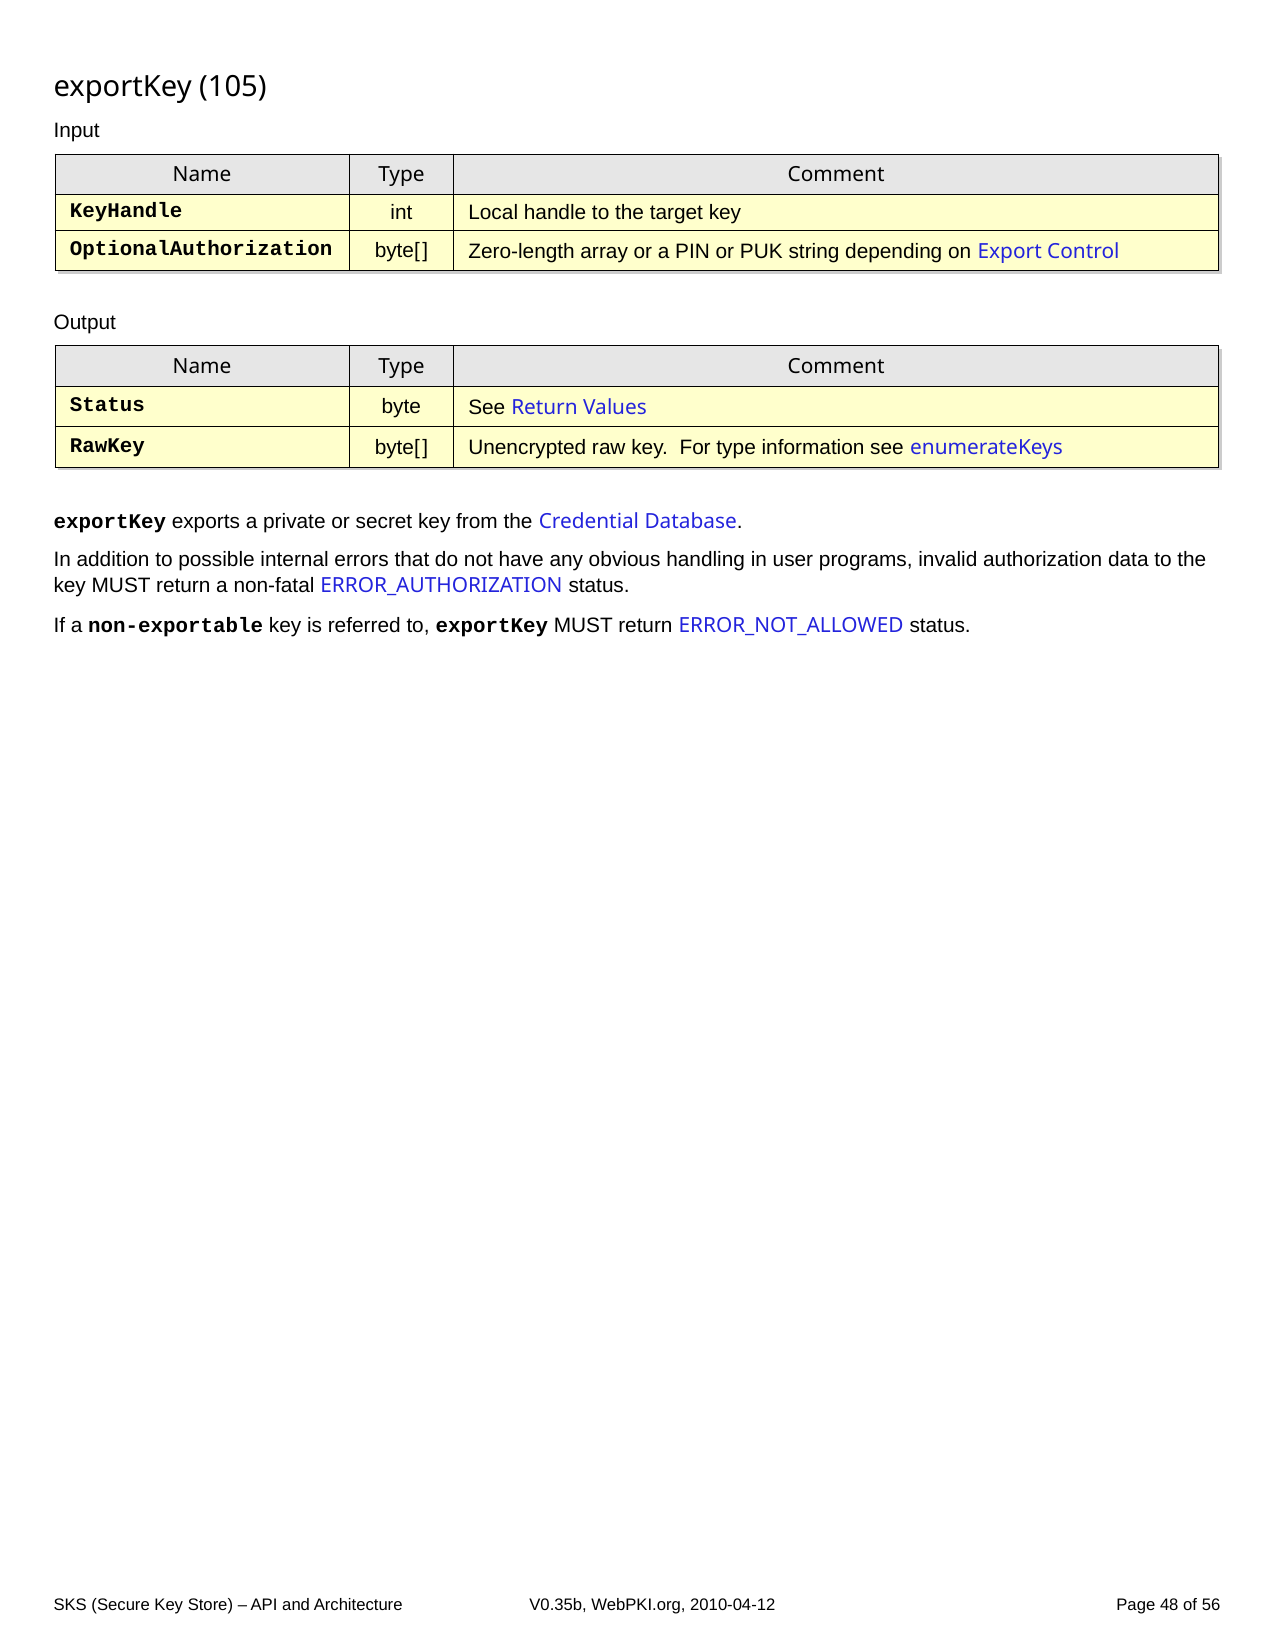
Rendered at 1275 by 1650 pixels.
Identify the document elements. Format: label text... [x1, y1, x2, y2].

table_header Name [56, 155, 349, 194]
table_cell KeyHandle [56, 195, 349, 230]
text In addition to possible internal errors that do not have any obvious handling in user programs, invalid authorization data to the key MUST return a non-fatal ERROR_AUTHORIZATION status. [53, 546, 1221, 599]
table_header Name [56, 346, 349, 386]
table_header Type [350, 155, 453, 194]
subtitle exportKey (105) [53, 66, 1221, 105]
table_cell byte⁮[ ] [350, 427, 453, 467]
table_cell Status [56, 387, 349, 426]
text Output [53, 310, 1221, 334]
table_header Comment [454, 155, 1218, 194]
table_header Comment [454, 346, 1218, 386]
table_cell byte [350, 387, 453, 426]
table_cell RawKey [56, 427, 349, 467]
table_cell Unencrypted raw key. For type information see enumerateKeys [454, 427, 1218, 467]
table_cell See Return Values [454, 387, 1218, 426]
text If a non-exportable key is referred to, exportKey MUST return ERROR_NOT_ALLOWED status. [53, 611, 1221, 639]
text Input [53, 118, 1221, 142]
table_cell Zero-length array or a PIN or PUK string depending on Export Control [454, 231, 1218, 270]
table_cell byte⁮[ ] [350, 231, 453, 270]
table_cell OptionalAuthorization [56, 231, 349, 270]
table_cell int [350, 195, 453, 230]
text exportKey exports a private or secret key from the Credential Database. [53, 506, 1221, 534]
table_header Type [350, 346, 453, 386]
table_cell Local handle to the target key [454, 195, 1218, 230]
